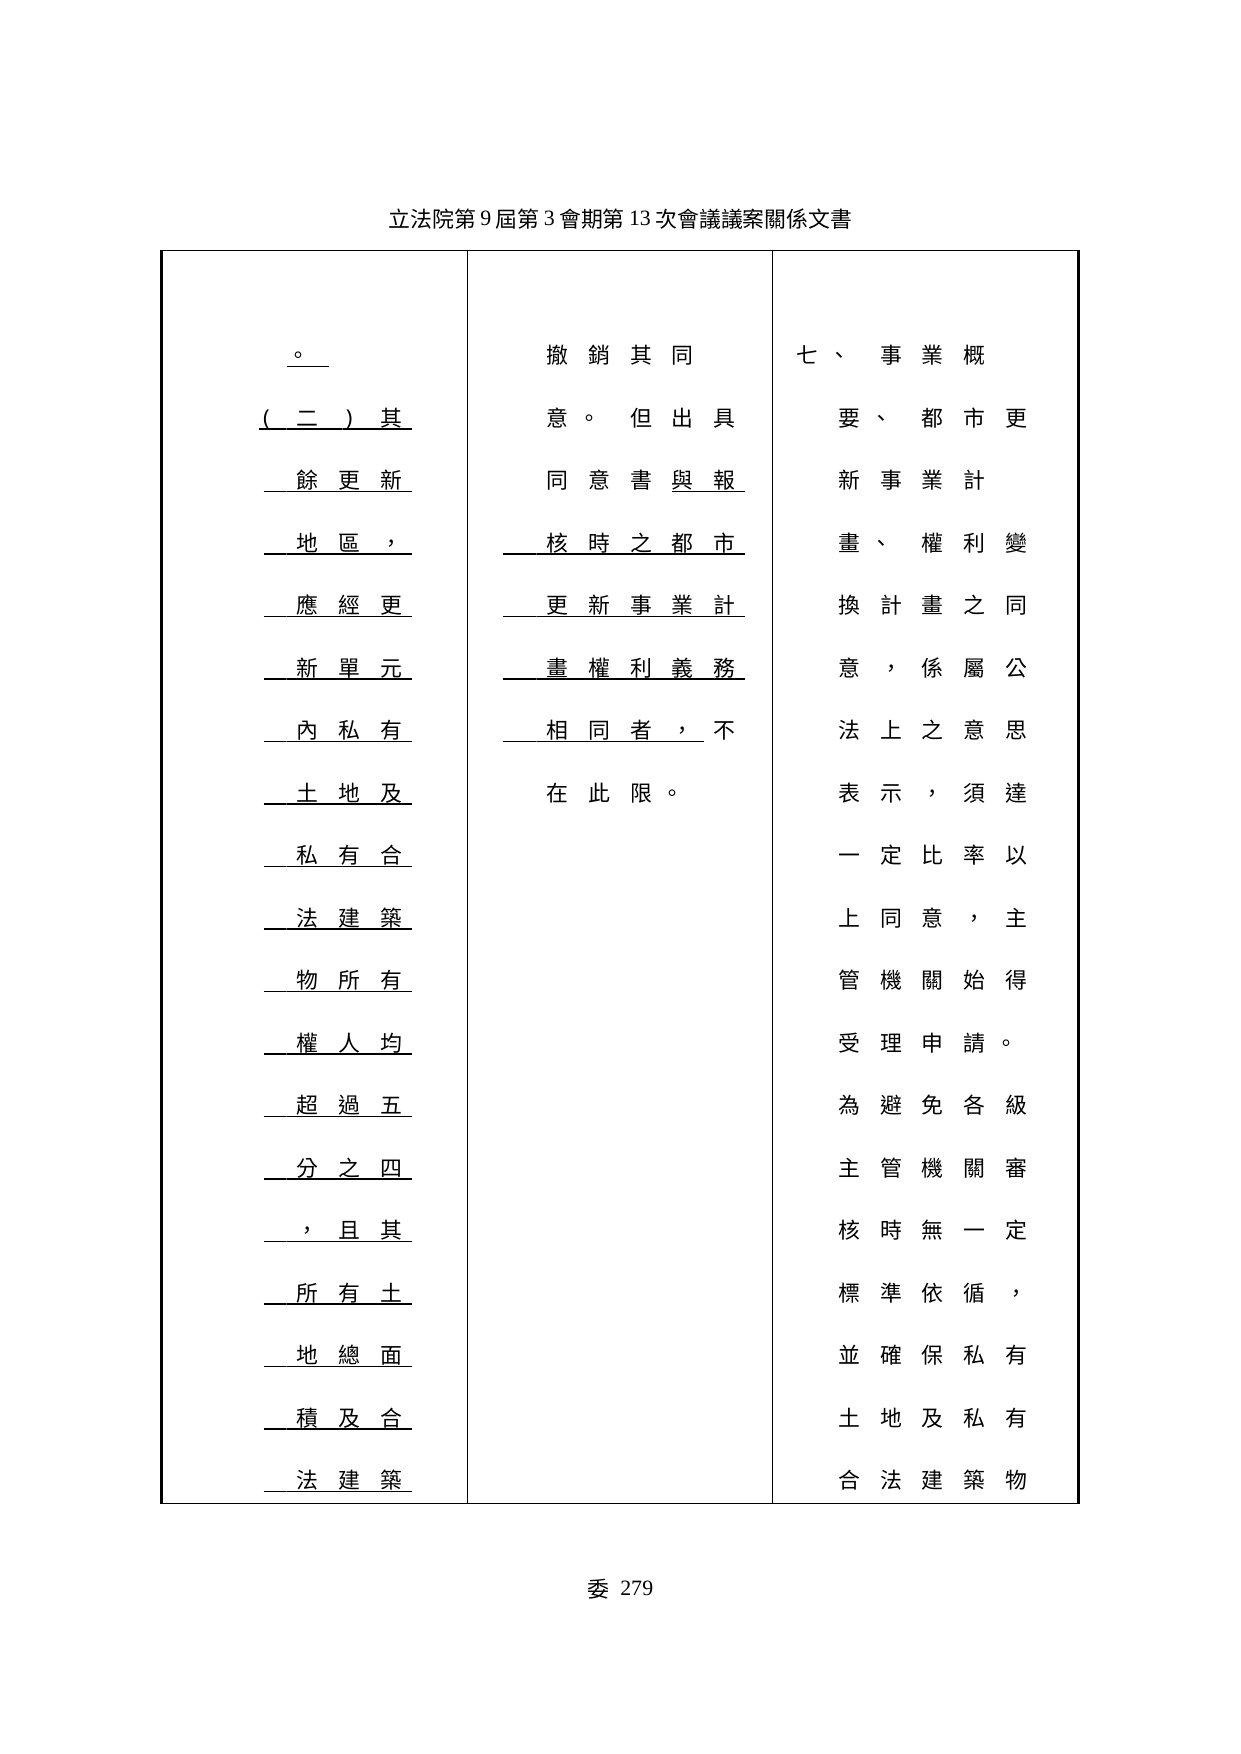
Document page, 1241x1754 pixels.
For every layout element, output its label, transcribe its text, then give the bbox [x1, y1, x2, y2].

table_cell 七、事業概要、都市更新事業計畫、權利變換計畫之同意，係屬公法上之意思表示，須達一定比率以上同意，主管機關始得受理申請。為避免各級主管機關審核時無一定標準依循，並確保私有土地及私有合法建築物 [773, 251, 1077, 1503]
table_cell 撤銷其同意。但出具同意書與報核時之都市更新事業計畫權利義務相同者，不在此限。 [468, 251, 772, 1503]
table_cell 。 (二)其餘更新地區，應經更新單元內私有土地及私有合法建築物所有權人均超過五分之四，且其所有土地總面積及合法建築 [163, 251, 467, 1503]
